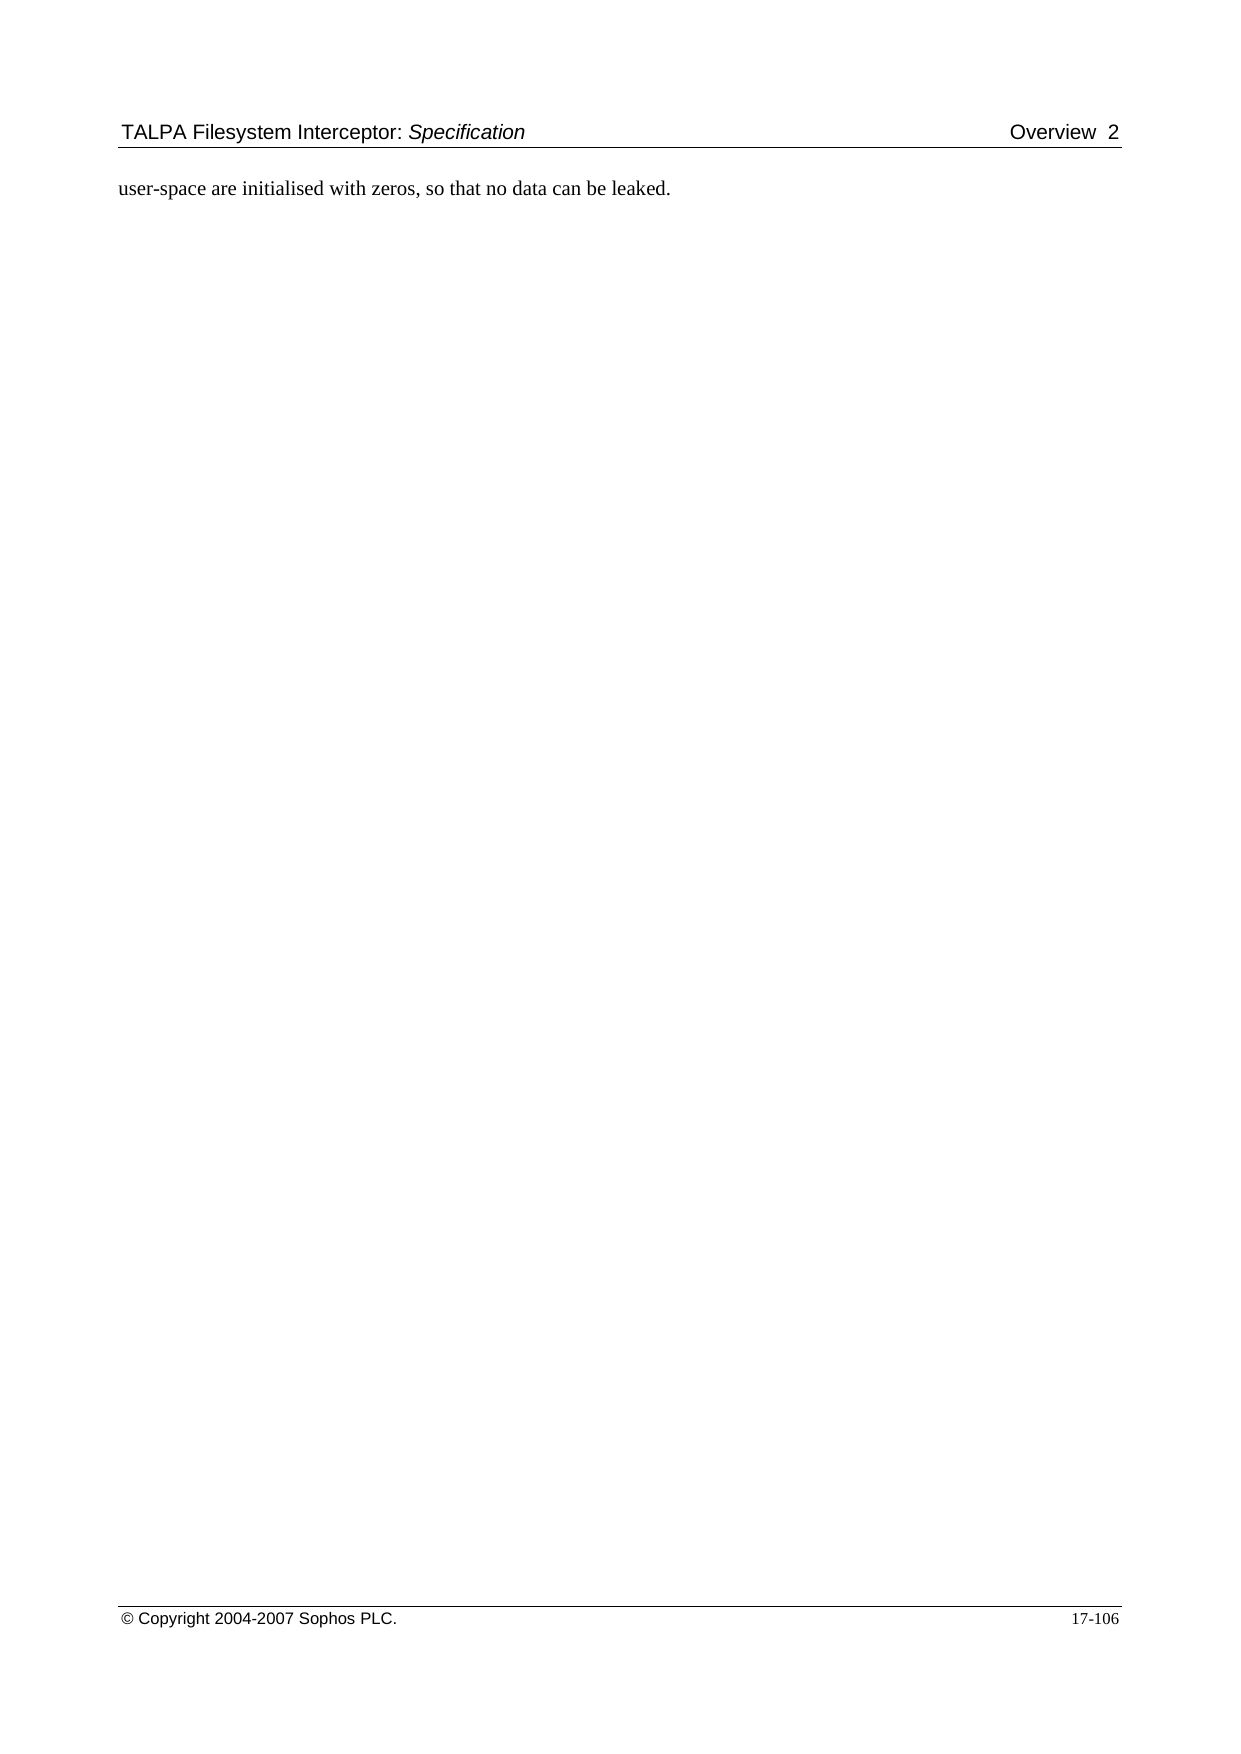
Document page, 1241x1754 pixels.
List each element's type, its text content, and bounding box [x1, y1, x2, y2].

text user-space are initialised with zeros, so that no data can be leaked. [118, 177, 1122, 200]
